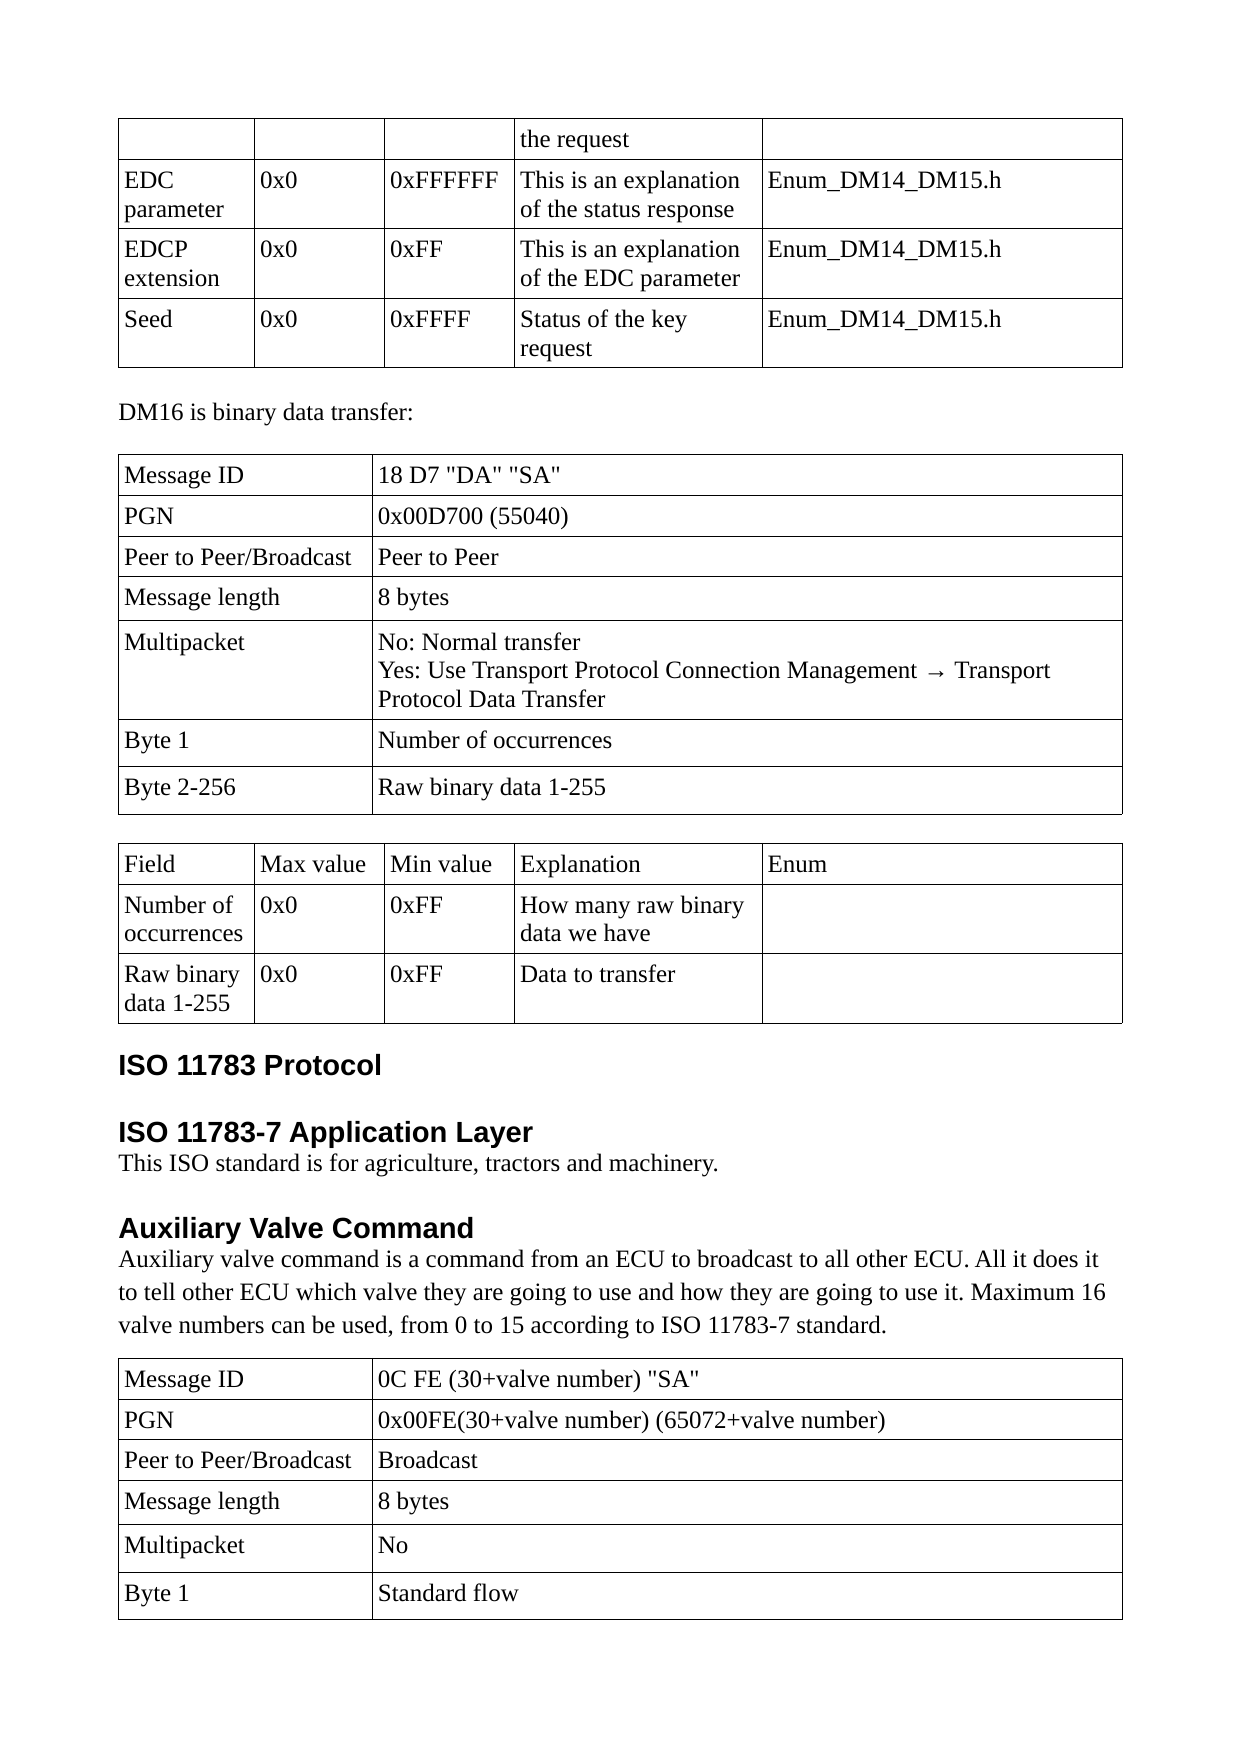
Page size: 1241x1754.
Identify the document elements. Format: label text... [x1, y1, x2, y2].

table_cell 0x0 [255, 299, 384, 367]
table_cell 8 bytes [373, 577, 1122, 620]
table_cell [763, 119, 1122, 159]
table_cell [255, 119, 384, 159]
text DM16 is binary data transfer: [118, 397, 1122, 425]
table_cell PGN [119, 1400, 372, 1439]
table_cell 0x0 [255, 229, 384, 298]
table_cell This is an explanation of the status response [515, 160, 762, 228]
table_header Message ID [119, 455, 372, 495]
table_cell Multipacket [119, 1525, 372, 1572]
subtitle ISO 11783 Protocol [118, 1048, 1122, 1082]
table_cell Peer to Peer/Broadcast [119, 1440, 372, 1480]
table_cell Number of occurrences [373, 720, 1122, 766]
table_cell 0x00D700 (55040) [373, 496, 1122, 536]
table_header Max value [255, 844, 384, 883]
text Auxiliary valve command is a command from an ECU to broadcast to all other ECU. All it does it to tell other ECU which valve they are going to use and how they are going to use it. Maximum 16 valve numbers can be used, from 0 to 15 according to ISO 11783-7 standard. [118, 1244, 1122, 1339]
table_cell Byte 2-256 [119, 767, 372, 813]
table_cell the request [515, 119, 762, 159]
table_cell 8 bytes [373, 1481, 1122, 1524]
table_cell 0xFF [385, 229, 514, 298]
table_header Message ID [119, 1359, 372, 1398]
table_cell Standard flow [373, 1573, 1122, 1619]
table_header Enum [763, 844, 1122, 883]
subtitle ISO 11783-7 Application Layer [118, 1115, 1122, 1148]
table_cell 0x0 [255, 160, 384, 228]
table_cell 0x0 [255, 885, 384, 953]
table_cell Byte 1 [119, 720, 372, 766]
table_cell PGN [119, 496, 372, 536]
table_cell [119, 119, 254, 159]
table_cell Peer to Peer [373, 537, 1122, 576]
table_cell How many raw binary data we have [515, 885, 762, 953]
table_header 0C FE (30+valve number) "SA" [373, 1359, 1122, 1398]
table_cell Seed [119, 299, 254, 367]
table_header Field [119, 844, 254, 883]
table_header Min value [385, 844, 514, 883]
table_cell Enum_DM14_DM15.h [763, 160, 1122, 228]
table_cell Enum_DM14_DM15.h [763, 229, 1122, 298]
table_cell 0x00FE(30+valve number) (65072+valve number) [373, 1400, 1122, 1439]
table_cell Broadcast [373, 1440, 1122, 1480]
text This ISO standard is for agriculture, tractors and machinery. [118, 1148, 1122, 1177]
table_cell Data to transfer [515, 954, 762, 1022]
table_cell 0xFF [385, 885, 514, 953]
table_cell Raw binary data 1-255 [373, 767, 1122, 813]
table_cell No [373, 1525, 1122, 1572]
table_cell Byte 1 [119, 1573, 372, 1619]
table_cell Message length [119, 1481, 372, 1524]
table_cell No: Normal transfer Yes: Use Transport Protocol Connection Management → Transport Protocol Data Transfer [373, 621, 1122, 718]
table_cell EDC parameter [119, 160, 254, 228]
table_cell [763, 885, 1122, 953]
table_cell EDCP extension [119, 229, 254, 298]
table_cell Peer to Peer/Broadcast [119, 537, 372, 576]
table_cell Raw binary data 1-255 [119, 954, 254, 1022]
table_cell Multipacket [119, 621, 372, 718]
table_cell This is an explanation of the EDC parameter [515, 229, 762, 298]
table_cell Status of the key request [515, 299, 762, 367]
subtitle Auxiliary Valve Command [118, 1211, 1122, 1244]
table_cell Number of occurrences [119, 885, 254, 953]
table_cell [763, 954, 1122, 1022]
table_cell [385, 119, 514, 159]
table_header Explanation [515, 844, 762, 883]
table_header 18 D7 "DA" "SA" [373, 455, 1122, 495]
table_cell 0xFF [385, 954, 514, 1022]
table_cell Enum_DM14_DM15.h [763, 299, 1122, 367]
table_cell 0xFFFF [385, 299, 514, 367]
table_cell 0xFFFFFF [385, 160, 514, 228]
table_cell Message length [119, 577, 372, 620]
table_cell 0x0 [255, 954, 384, 1022]
